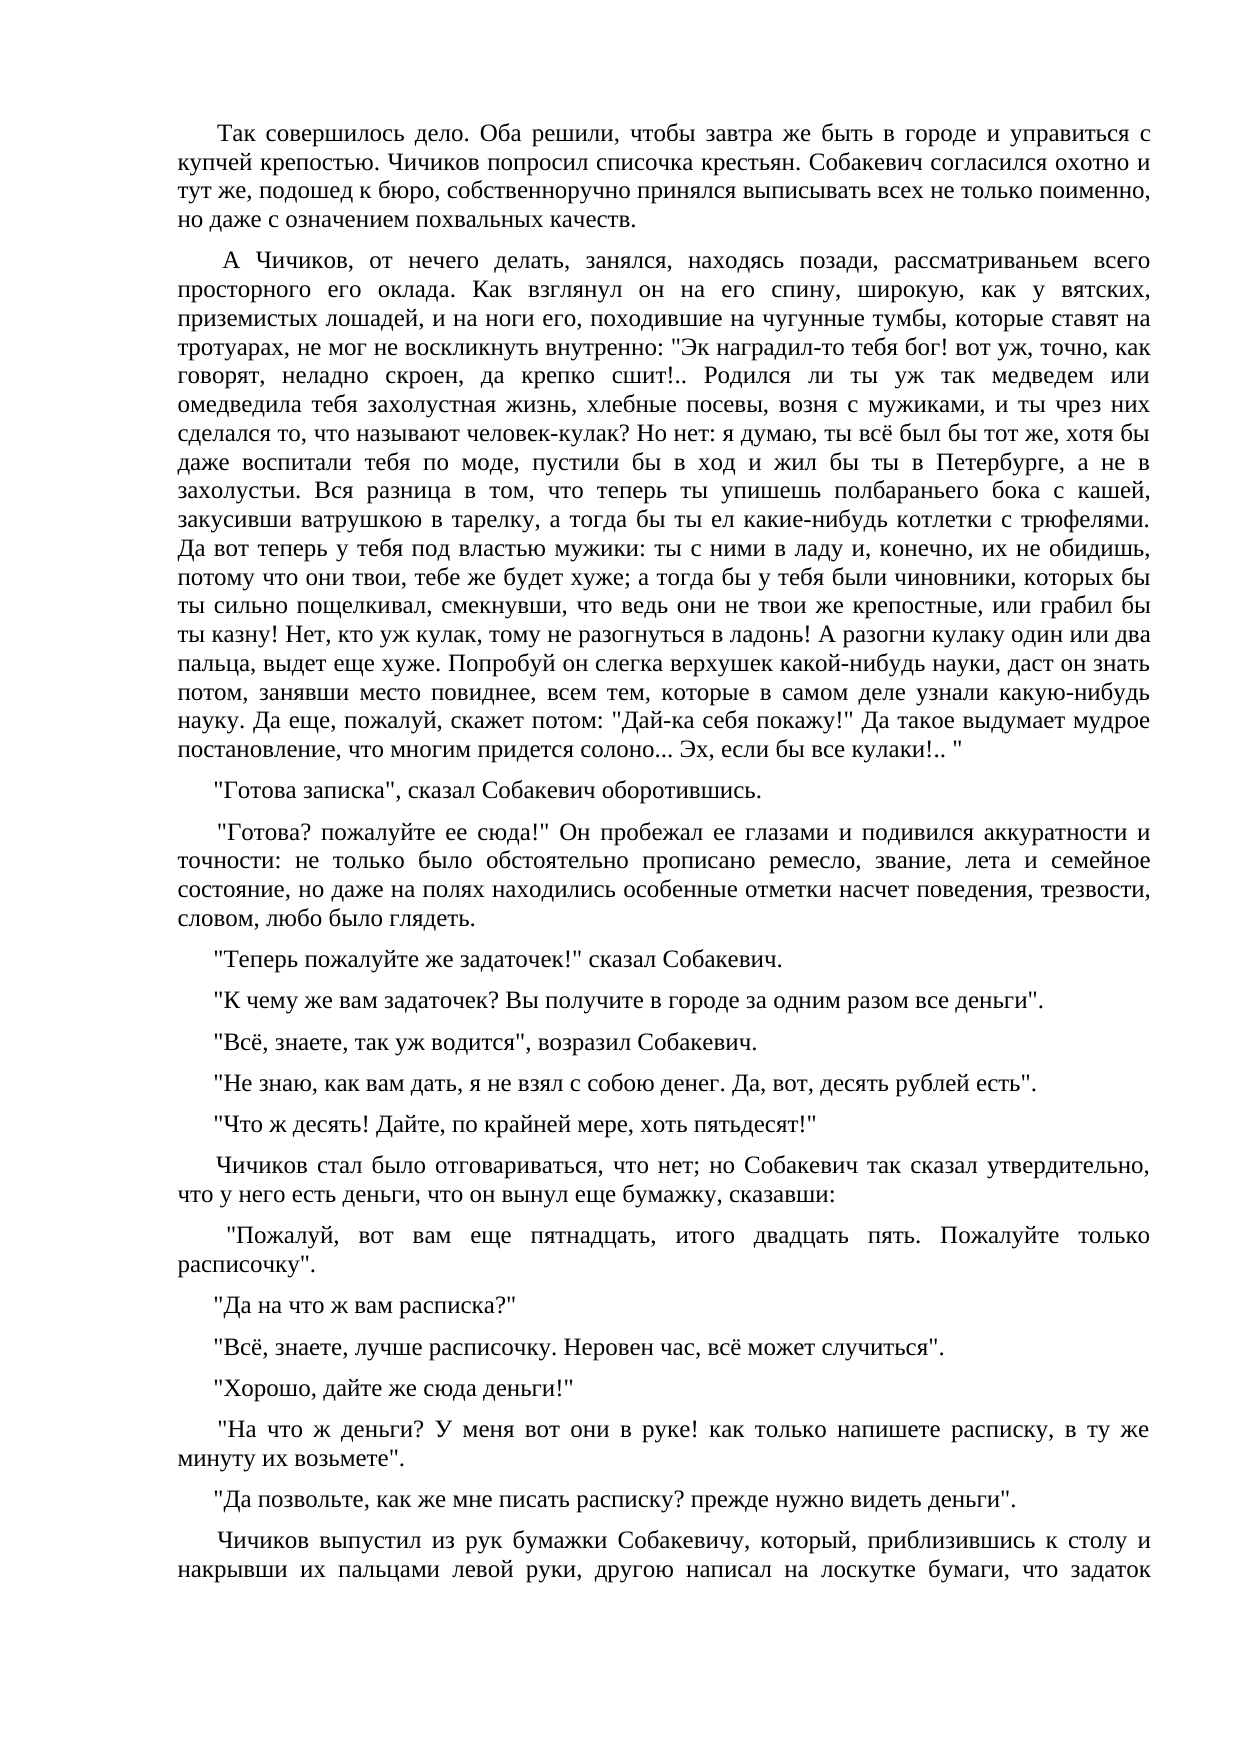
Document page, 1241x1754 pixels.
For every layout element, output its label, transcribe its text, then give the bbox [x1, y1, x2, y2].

text "Готова? пожалуйте ее сюда!" Он пробежал ее глазами и подивился аккуратности и точности: не только было обстоятельно прописано ремесло, звание, лета и семейное состояние, но даже на полях находились особенные отметки насчет поведения, трезвости, словом, любо было глядеть. [177, 817, 1152, 932]
text "Всё, знаете, лучше расписочку. Неровен час, всё может случиться". [177, 1332, 1152, 1361]
text "К чему же вам задаточек? Вы получите в городе за одним разом все деньги". [177, 986, 1152, 1014]
text "Не знаю, как вам дать, я не взял с собою денег. Да, вот, десять рублей есть". [177, 1068, 1152, 1097]
text Так совершилось дело. Оба решили, чтобы завтра же быть в городе и управиться с купчей крепостью. Чичиков попросил списочка крестьян. Собакевич согласился охотно и тут же, подошед к бюро, собственноручно принялся выписывать всех не только поименно, но даже с означением похвальных качеств. [177, 118, 1152, 233]
text "Готова записка", сказал Собакевич оборотившись. [177, 776, 1152, 804]
text "Пожалуй, вот вам еще пятнадцать, итого двадцать пять. Пожалуйте только расписочку". [177, 1221, 1152, 1278]
text "Теперь пожалуйте же задаточек!" сказал Собакевич. [177, 944, 1152, 973]
text "На что ж деньги? У меня вот они в руке! как только напишете расписку, в ту же минуту их возьмете". [177, 1414, 1152, 1472]
text "Хорошо, дайте же сюда деньги!" [177, 1373, 1152, 1402]
text Чичиков выпустил из рук бумажки Собакевичу, который, приблизившись к столу и накрывши их пальцами левой руки, другою написал на лоскутке бумаги, что задаток [177, 1526, 1152, 1583]
text А Чичиков, от нечего делать, занялся, находясь позади, рассматриваньем всего просторного его оклада. Как взглянул он на его спину, широкую, как у вятских, приземистых лошадей, и на ноги его, походившие на чугунные тумбы, которые ставят на тротуарах, не мог не воскликнуть внутренно: "Эк наградил-то тебя бог! вот уж, точно, как говорят, неладно скроен, да крепко сшит!.. Родился ли ты уж так медведем или омедведила тебя захолустная жизнь, хлебные посевы, возня с мужиками, и ты чрез них сделался то, что называют человек-кулак? Но нет: я думаю, ты всё был бы тот же, хотя бы даже воспитали тебя по моде, пустили бы в ход и жил бы ты в Петербурге, а не в захолустьи. Вся разница в том, что теперь ты упишешь полбараньего бока с кашей, закусивши ватрушкою в тарелку, а тогда бы ты ел какие-нибудь котлетки с трюфелями. Да вот теперь у тебя под властью мужики: ты с ними в ладу и, конечно, их не обидишь, потому что они твои, тебе же будет хуже; а тогда бы у тебя были чиновники, которых бы ты сильно пощелкивал, смекнувши, что ведь они не твои же крепостные, или грабил бы ты казну! Нет, кто уж кулак, тому не разогнуться в ладонь! А разогни кулаку один или два пальца, выдет еще хуже. Попробуй он слегка верхушек какой-нибудь науки, даст он знать потом, занявши место повиднее, всем тем, которые в самом деле узнали какую-нибудь науку. Да еще, пожалуй, скажет потом: "Дай-ка себя покажу!" Да такое выдумает мудрое постановление, что многим придется солоно... Эх, если бы все кулаки!.. " [177, 246, 1152, 763]
text Чичиков стал было отговариваться, что нет; но Собакевич так сказал утвердительно, что у него есть деньги, что он вынул еще бумажку, сказавши: [177, 1151, 1152, 1208]
text "Что ж десять! Дайте, по крайней мере, хоть пятьдесят!" [177, 1109, 1152, 1138]
text "Всё, знаете, так уж водится", возразил Собакевич. [177, 1027, 1152, 1056]
text "Да позвольте, как же мне писать расписку? прежде нужно видеть деньги". [177, 1484, 1152, 1513]
text "Да на что ж вам расписка?" [177, 1291, 1152, 1319]
